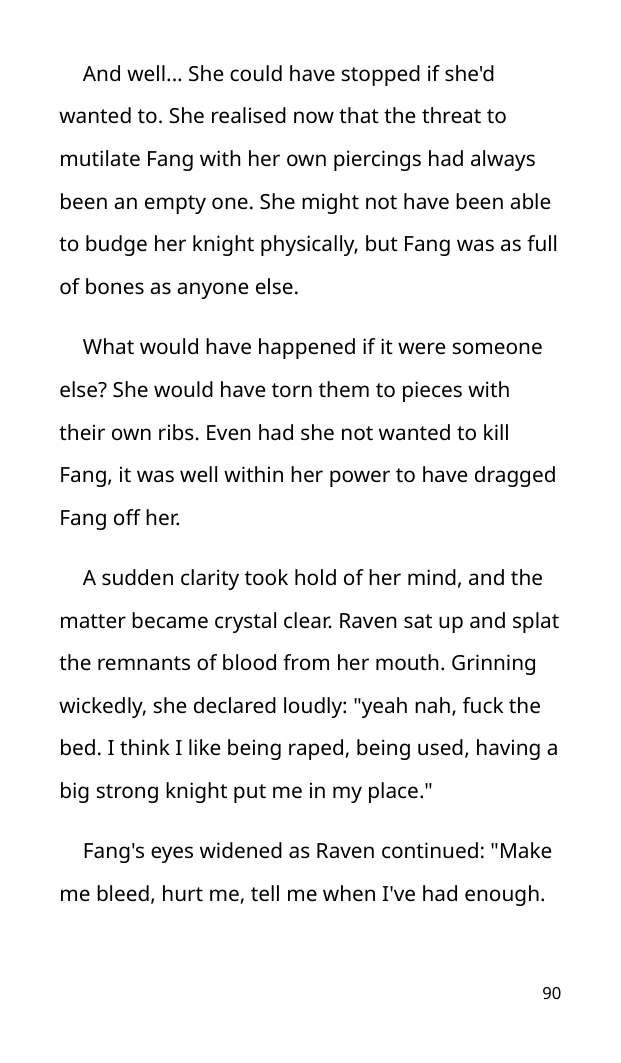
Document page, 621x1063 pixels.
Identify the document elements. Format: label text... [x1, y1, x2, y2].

text What would have happened if it were someone else? She would have torn them to pieces with their own ribs. Even had she not wanted to kill Fang, it was well within her power to have dragged Fang off her. [59, 332, 561, 531]
text Fang's eyes widened as Raven continued: "Make me bleed, hurt me, tell me when I've had enough. [59, 836, 561, 907]
text A sudden clarity took hold of her mind, and the matter became crystal clear. Raven sat up and splat the remnants of blood from her mouth. Grinning wickedly, she declared loudly: "yeah nah, fuck the bed. I think I like being raped, being used, having a big strong knight put me in my place." [59, 563, 561, 804]
text And well... She could have stopped if she'd wanted to. She realised now that the threat to mutilate Fang with her own piercings had always been an empty one. She might not have been able to budge her knight physically, but Fang was as full of bones as anyone else. [59, 59, 561, 301]
